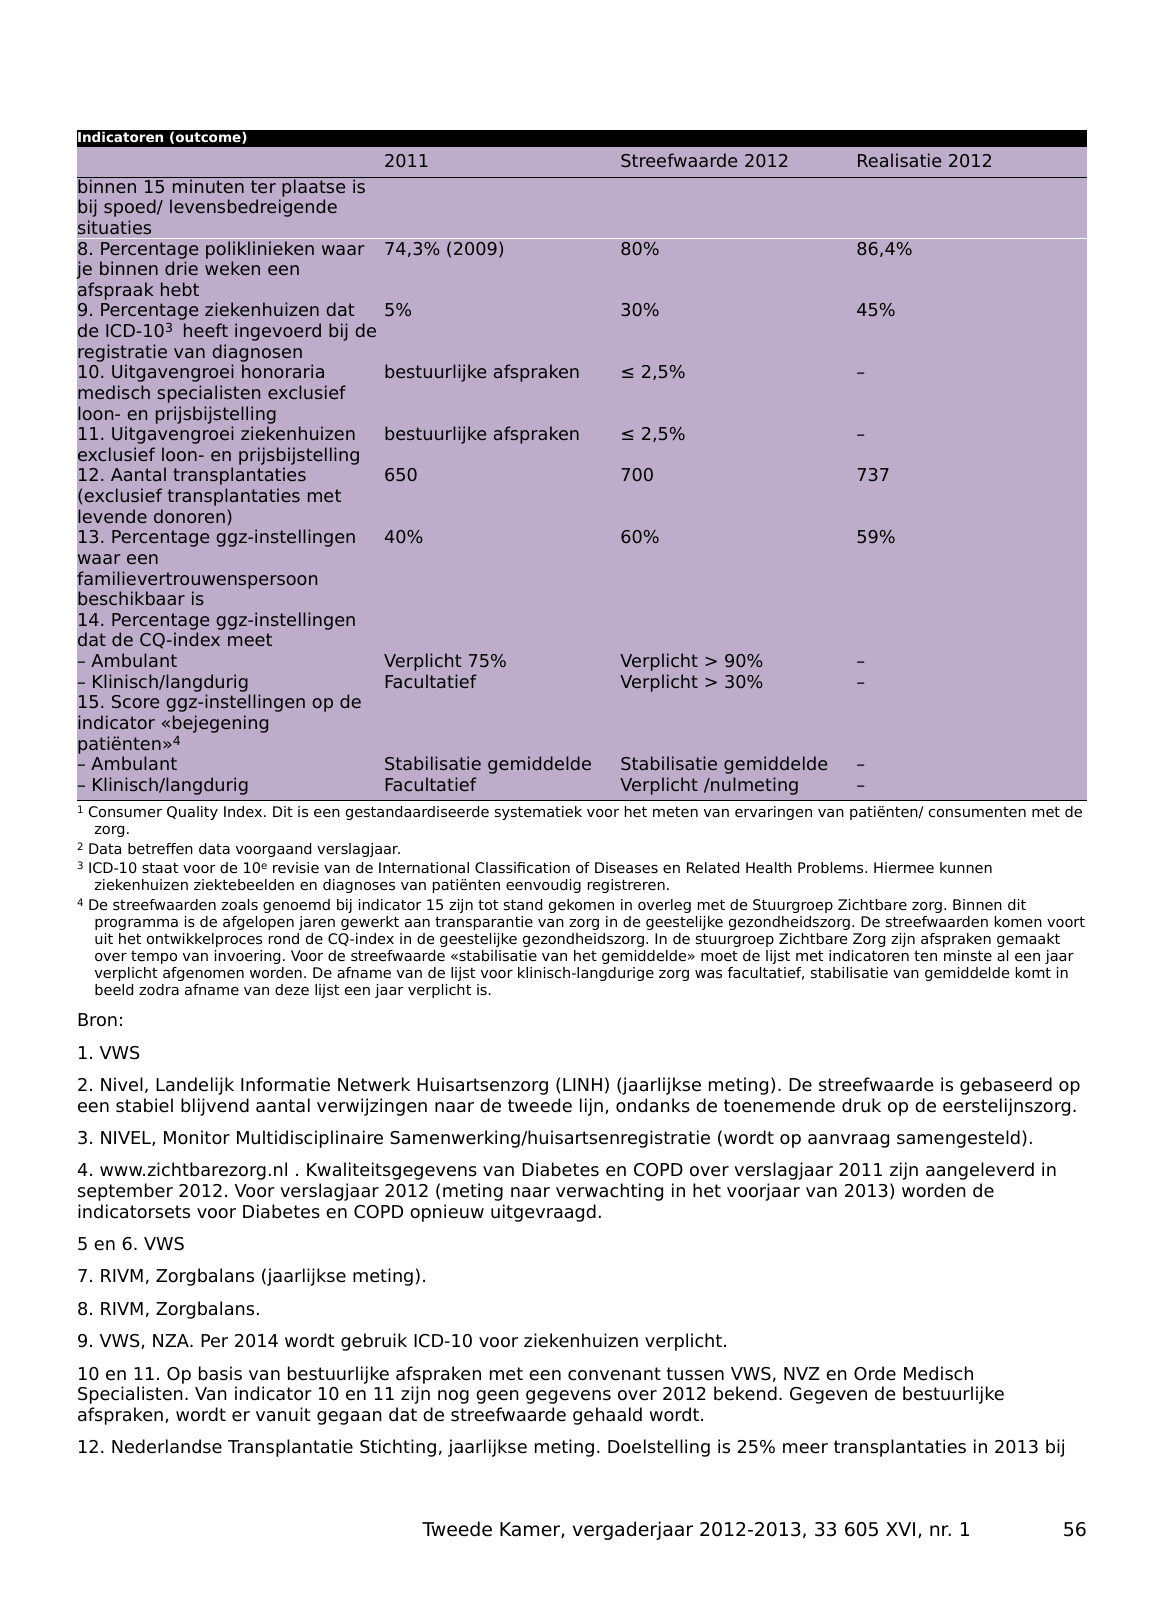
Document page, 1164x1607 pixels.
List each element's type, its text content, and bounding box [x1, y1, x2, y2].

table_cell – [850, 754, 1087, 775]
table_cell 12. Aantal transplantaties (exclusief transplantaties met levende donoren) [77, 465, 378, 527]
table_cell – Klinisch/langdurig [77, 775, 378, 800]
table_cell Verplicht 75% [378, 651, 614, 672]
table_cell [378, 178, 614, 238]
table_cell [77, 147, 378, 177]
table_cell bestuurlijke afspraken [378, 362, 614, 424]
table_cell 40% [378, 527, 614, 610]
table_cell 5% [378, 300, 614, 362]
table_cell 8. Percentage poliklinieken waar je binnen drie weken een afspraak hebt [77, 239, 378, 300]
table_cell 14. Percentage ggz-instellingen dat de CQ-index meet [77, 610, 378, 651]
table_cell 1 Consumer Quality Index. Dit is een gestandaardiseerde systematiek voor het meten van ervaringen van patiënten/ consumenten met de zorg. 2 Data betreffen data voorgaand verslagjaar. 3 ICD-10 staat voor de 10e revisie van de International Classification of Diseases en Related Health Problems. Hiermee kunnen ziekenhuizen ziektebeelden en diagnoses van patiënten eenvoudig registreren. 4 De streefwaarden zoals genoemd bij indicator 15 zijn tot stand gekomen in overleg met de Stuurgroep Zichtbare zorg. Binnen dit programma is de afgelopen jaren gewerkt aan transparantie van zorg in de geestelijke gezondheidszorg. De streefwaarden komen voort uit het ontwikkelproces rond de CQ-index in de geestelijke gezondheidszorg. In de stuurgroep Zichtbare Zorg zijn afspraken gemaakt over tempo van invoering. Voor de streefwaarde «stabilisatie van het gemiddelde» moet de lijst met indicatoren ten minste al een jaar verplicht afgenomen worden. De afname van de lijst voor klinisch-langdurige zorg was facultatief, stabilisatie van gemiddelde komt in beeld zodra afname van deze lijst een jaar verplicht is. Bron: 1. VWS 2. Nivel, Landelijk Informatie Netwerk Huisartsenzorg (LINH) (jaarlijkse meting). De streefwaarde is gebaseerd op een stabiel blijvend aantal verwijzingen naar de tweede lijn, ondanks de toenemende druk op de eerstelijnszorg. 3. NIVEL, Monitor Multidisciplinaire Samenwerking/huisartsenregistratie (wordt op aanvraag samengesteld). 4. www.zichtbarezorg.nl . Kwaliteitsgegevens van Diabetes en COPD over verslagjaar 2011 zijn aangeleverd in september 2012. Voor verslagjaar 2012 (meting naar verwachting in het voorjaar van 2013) worden de indicatorsets voor Diabetes en COPD opnieuw uitgevraagd. 5 en 6. VWS 7. RIVM, Zorgbalans (jaarlijkse meting). 8. RIVM, Zorgbalans. 9. VWS, NZA. Per 2014 wordt gebruik ICD-10 voor ziekenhuizen verplicht. 10 en 11. Op basis van bestuurlijke afspraken met een convenant tussen VWS, NVZ en Orde Medisch Specialisten. Van indicator 10 en 11 zijn nog geen gegevens over 2012 bekend. Gegeven de bestuurlijke afspraken, wordt er vanuit gegaan dat de streefwaarde gehaald wordt. 12. Nederlandse Transplantatie Stichting, jaarlijkse meting. Doelstelling is 25% meer transplantaties in 2013 bij [77, 801, 1087, 1458]
table_cell Facultatief [378, 672, 614, 692]
table_cell [850, 178, 1087, 238]
table_cell 2011 [378, 147, 614, 177]
table_cell – [850, 672, 1087, 692]
table_cell 45% [850, 300, 1087, 362]
table_header Indicatoren (outcome) [77, 130, 1087, 146]
table_cell – [850, 362, 1087, 424]
table_cell [614, 178, 850, 238]
table_cell 74,3% (2009) [378, 239, 614, 300]
table_cell ≤ 2,5% [614, 362, 850, 424]
table_cell binnen 15 minuten ter plaatse is bij spoed/ levensbedreigende situaties [77, 178, 378, 238]
table_cell 30% [614, 300, 850, 362]
table_cell ≤ 2,5% [614, 424, 850, 465]
table_cell 650 [378, 465, 614, 527]
table_cell [850, 692, 1087, 754]
table_cell [378, 610, 614, 651]
table_cell – [850, 775, 1087, 800]
table_cell – [850, 651, 1087, 672]
table_cell – Ambulant [77, 754, 378, 775]
table_cell 59% [850, 527, 1087, 610]
table_cell 700 [614, 465, 850, 527]
table_cell Stabilisatie gemiddelde [378, 754, 614, 775]
table_cell – [850, 424, 1087, 465]
table_cell [378, 692, 614, 754]
table_cell Facultatief [378, 775, 614, 800]
table_cell Realisatie 2012 [850, 147, 1087, 177]
table_cell Stabilisatie gemiddelde [614, 754, 850, 775]
table_cell – Ambulant [77, 651, 378, 672]
table_cell Verplicht > 90% [614, 651, 850, 672]
table_cell 10. Uitgavengroei honoraria medisch specialisten exclusief loon- en prijsbijstelling [77, 362, 378, 424]
table_cell [850, 610, 1087, 651]
table_cell – Klinisch/langdurig [77, 672, 378, 692]
table_cell 737 [850, 465, 1087, 527]
table_cell bestuurlijke afspraken [378, 424, 614, 465]
table_cell 86,4% [850, 239, 1087, 300]
table_cell Streefwaarde 2012 [614, 147, 850, 177]
table_cell Verplicht > 30% [614, 672, 850, 692]
table_cell 60% [614, 527, 850, 610]
table_cell 15. Score ggz-instellingen op de indicator «bejegening patiënten»4 [77, 692, 378, 754]
table_cell [614, 692, 850, 754]
table_cell 11. Uitgavengroei ziekenhuizen exclusief loon- en prijsbijstelling [77, 424, 378, 465]
table_cell 9. Percentage ziekenhuizen dat de ICD-103 heeft ingevoerd bij de registratie van diagnosen [77, 300, 378, 362]
table_cell Verplicht /nulmeting [614, 775, 850, 800]
table_cell 80% [614, 239, 850, 300]
table_cell 13. Percentage ggz-instellingen waar een familievertrouwenspersoon beschikbaar is [77, 527, 378, 610]
table_cell [614, 610, 850, 651]
